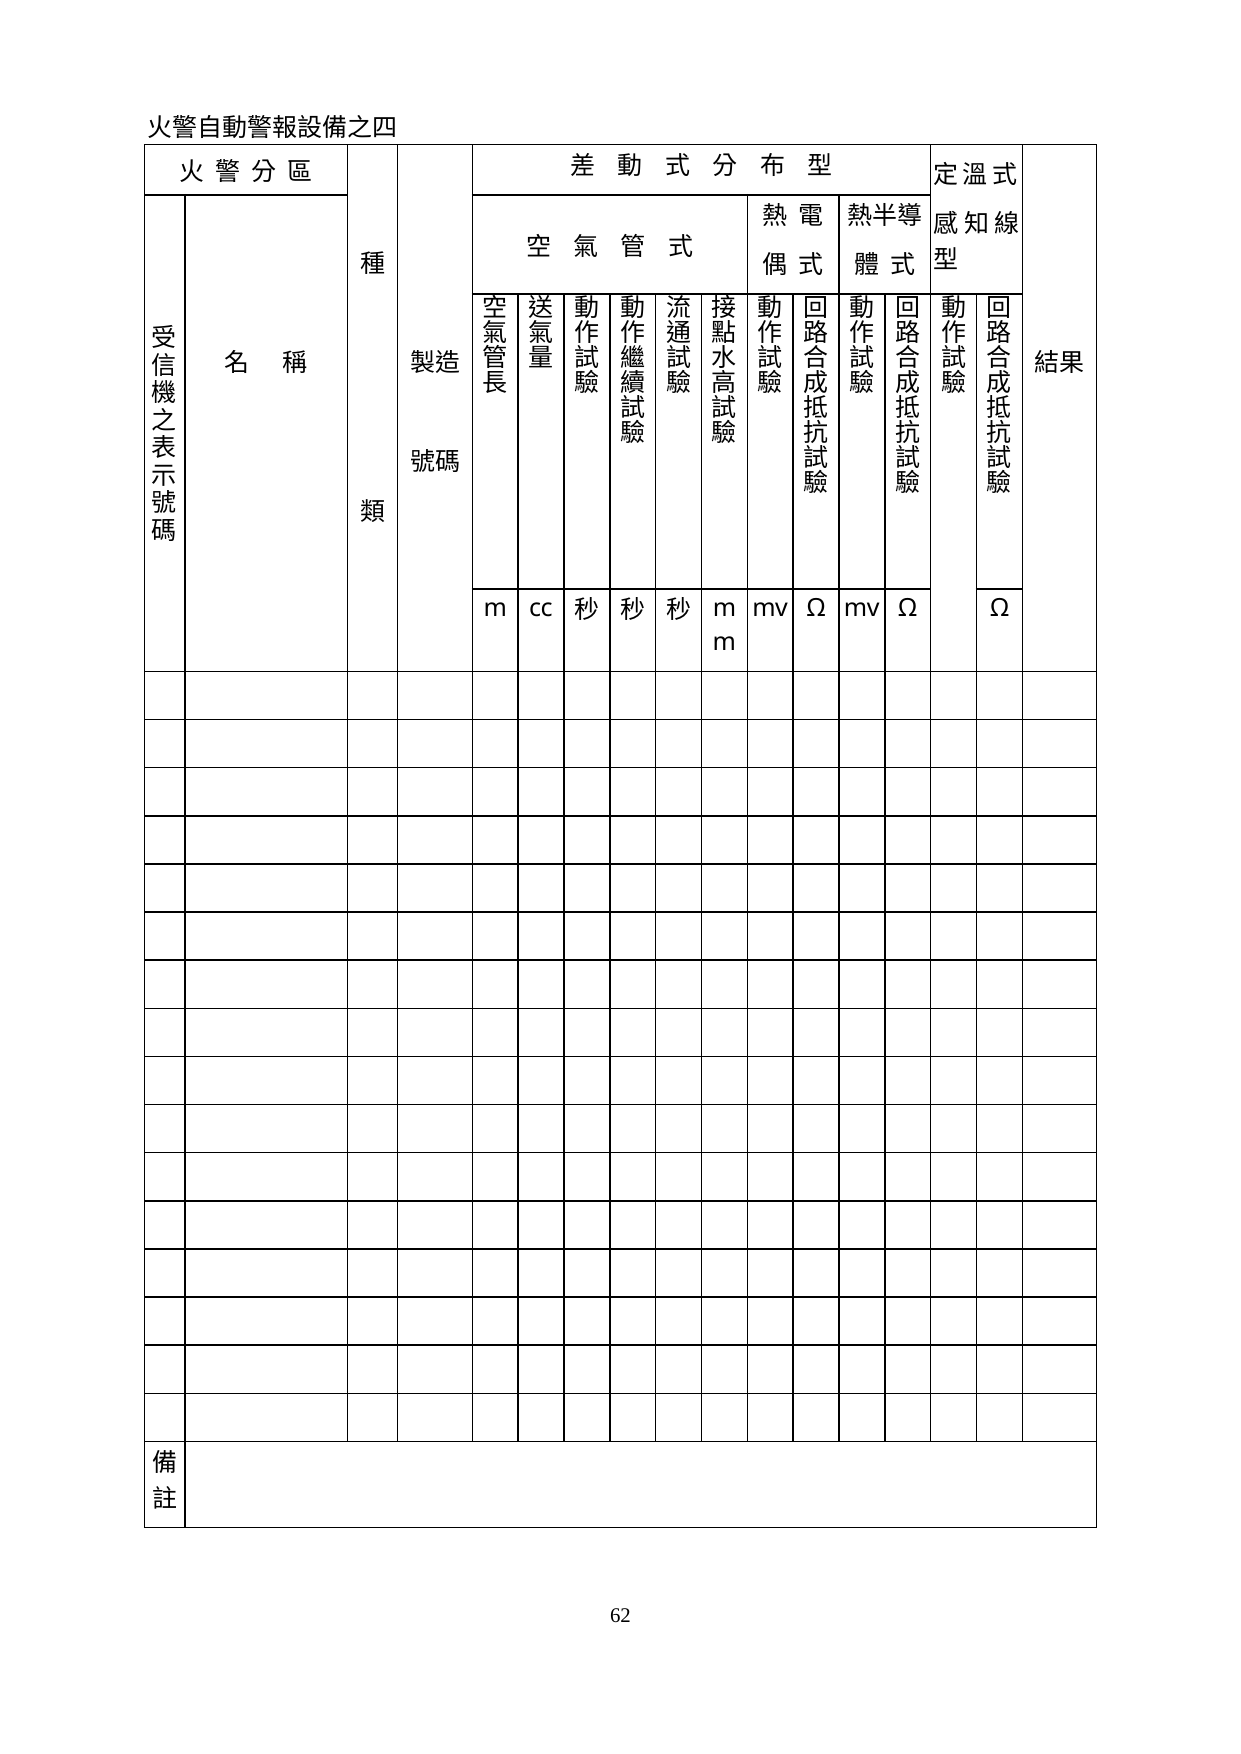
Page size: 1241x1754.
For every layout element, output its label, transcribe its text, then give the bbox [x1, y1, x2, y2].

table_cell [145, 1394, 184, 1441]
table_cell [702, 1009, 747, 1056]
table_cell [186, 440, 347, 490]
table_cell [348, 1250, 397, 1296]
table_cell [473, 817, 517, 863]
table_cell [886, 1202, 930, 1248]
table_header [348, 145, 397, 194]
table_cell [885, 1442, 931, 1527]
table_cell [794, 913, 838, 959]
table_cell [977, 1153, 1022, 1200]
table_cell Ω [977, 590, 1022, 671]
table_cell [1023, 490, 1096, 540]
table_cell [348, 1105, 397, 1152]
table_cell [794, 672, 838, 719]
table_cell [886, 1394, 930, 1441]
table_cell [1023, 1298, 1096, 1344]
table_cell [977, 1009, 1022, 1056]
table_cell [794, 720, 838, 767]
table_cell [748, 1153, 792, 1200]
table_cell [348, 1394, 397, 1441]
table_cell [840, 1250, 884, 1296]
table_cell [977, 1105, 1022, 1152]
table_cell mv [840, 590, 884, 671]
table_cell [186, 1442, 347, 1527]
table_cell 熱半導 體 式 [840, 196, 930, 293]
table_cell [186, 242, 347, 293]
table_cell [1023, 1394, 1096, 1441]
table_cell [398, 391, 472, 439]
table_cell 結果 [1023, 341, 1096, 391]
table_cell [186, 490, 347, 540]
table_cell Ω [886, 590, 930, 671]
table_cell [145, 672, 184, 719]
table_cell 受信機之表示號碼 [145, 196, 184, 671]
table_cell [565, 1105, 609, 1152]
table_cell [186, 293, 347, 341]
table_cell [145, 720, 184, 767]
table_cell [1023, 440, 1096, 490]
table_cell [794, 1057, 838, 1104]
table_cell [931, 1442, 976, 1527]
table_cell [611, 1009, 655, 1056]
table_cell [186, 588, 347, 671]
table_cell 動作繼續試驗 [611, 295, 655, 588]
table_cell [840, 1298, 884, 1344]
table_cell [1023, 1202, 1096, 1248]
table_cell [931, 961, 976, 1007]
table_cell [398, 242, 472, 293]
table_cell [186, 1057, 347, 1104]
table_cell [656, 672, 701, 719]
table_cell [145, 961, 184, 1007]
table_cell [398, 1250, 472, 1296]
table_cell [748, 961, 792, 1007]
table_cell [840, 913, 884, 959]
table_cell [977, 672, 1022, 719]
table_cell [977, 1346, 1022, 1392]
table_cell [565, 1346, 609, 1392]
table_cell [840, 1202, 884, 1248]
table_cell [748, 817, 792, 863]
table_cell [145, 1202, 184, 1248]
table_cell [145, 1057, 184, 1104]
table_cell [977, 817, 1022, 863]
table_cell [886, 913, 930, 959]
table_cell [348, 588, 397, 671]
table_cell [656, 913, 701, 959]
table_cell [1023, 1153, 1096, 1200]
table_cell [565, 720, 609, 767]
table_cell [702, 1250, 747, 1296]
table_cell 類 [348, 490, 397, 540]
table_cell [611, 1298, 655, 1344]
table_cell [145, 1298, 184, 1344]
table_cell [348, 913, 397, 959]
table_cell [931, 913, 976, 959]
table_cell [1023, 588, 1096, 671]
table_cell [186, 961, 347, 1007]
table_cell 動作試驗 [840, 295, 884, 588]
table_cell [748, 865, 792, 911]
table_cell [748, 720, 792, 767]
table_cell [186, 768, 347, 815]
table_cell [145, 1250, 184, 1296]
table_cell 動作試驗 [565, 295, 609, 588]
table_cell [348, 817, 397, 863]
table_cell [748, 1250, 792, 1296]
table_cell [611, 961, 655, 1007]
table_cell [186, 672, 347, 719]
table_cell [473, 1298, 517, 1344]
table_cell [701, 1442, 747, 1527]
table_cell [186, 720, 347, 767]
table_cell [702, 865, 747, 911]
table_cell [186, 196, 347, 242]
table_cell [794, 1346, 838, 1392]
table_cell [348, 440, 397, 490]
table_cell [519, 720, 563, 767]
table_cell 動作試驗 [748, 295, 792, 588]
table_cell [473, 1009, 517, 1056]
table_cell [1023, 242, 1096, 293]
table_cell [702, 1105, 747, 1152]
table_cell [1023, 720, 1096, 767]
table_cell [348, 1202, 397, 1248]
table_cell [473, 913, 517, 959]
table_cell 回路合成抵抗試驗 [977, 295, 1022, 588]
table_cell [840, 1057, 884, 1104]
table_cell [656, 1250, 701, 1296]
table_cell [794, 1298, 838, 1344]
table_cell [1022, 1442, 1096, 1527]
table_cell [398, 1346, 472, 1392]
table_cell 熱 電 偶 式 [748, 196, 838, 293]
table_cell mm [702, 590, 747, 671]
table_cell 號碼 [398, 440, 472, 490]
table_cell [1023, 1009, 1096, 1056]
table_cell [186, 817, 347, 863]
table_cell [1023, 672, 1096, 719]
table_cell [840, 1153, 884, 1200]
table_cell [473, 961, 517, 1007]
table_cell [565, 1298, 609, 1344]
table_cell 名 稱 [186, 341, 347, 391]
table_cell [611, 1346, 655, 1392]
table_cell [840, 720, 884, 767]
table_cell [186, 1009, 347, 1056]
table_cell [348, 341, 397, 391]
table_cell [656, 720, 701, 767]
table_cell [977, 1298, 1022, 1344]
table_cell [886, 1153, 930, 1200]
table_cell [348, 1009, 397, 1056]
table_cell [931, 672, 976, 719]
table_cell [931, 720, 976, 767]
table_cell 製造 [398, 341, 472, 391]
table_cell [794, 1202, 838, 1248]
table_cell [977, 1394, 1022, 1441]
table_cell [794, 1009, 838, 1056]
table_cell [145, 1153, 184, 1200]
table_cell [656, 1105, 701, 1152]
table_cell [840, 961, 884, 1007]
table_cell [564, 1442, 610, 1527]
table_cell [472, 1442, 518, 1527]
table_cell [931, 1298, 976, 1344]
table_cell [145, 1009, 184, 1056]
table_cell [1023, 1057, 1096, 1104]
table_cell [931, 768, 976, 815]
table_cell [186, 1105, 347, 1152]
table_cell [518, 1442, 564, 1527]
table_cell [519, 1250, 563, 1296]
table_cell [886, 672, 930, 719]
table_cell [702, 1346, 747, 1392]
text 火警自動警報設備之四 [148, 108, 1092, 144]
table_cell [611, 1394, 655, 1441]
table_cell [656, 768, 701, 815]
table_cell 秒 [611, 590, 655, 671]
table_cell [886, 1009, 930, 1056]
table_cell [611, 913, 655, 959]
table_cell m [473, 590, 517, 671]
table_cell [398, 490, 472, 540]
table_header [398, 145, 472, 194]
table_cell [348, 672, 397, 719]
table_cell [656, 1057, 701, 1104]
table_cell [565, 1250, 609, 1296]
table_cell [473, 1346, 517, 1392]
table_cell 空 氣 管 式 [473, 196, 747, 293]
table_cell 秒 [656, 590, 701, 671]
table_cell [186, 1346, 347, 1392]
table_cell [931, 817, 976, 863]
table_cell [398, 1009, 472, 1056]
table_header 火 警 分 區 [145, 145, 347, 194]
table_cell [1023, 913, 1096, 959]
table_cell [611, 1202, 655, 1248]
table_cell [519, 817, 563, 863]
table_cell [348, 1346, 397, 1392]
table_cell [656, 1202, 701, 1248]
table_cell 備註 [145, 1442, 184, 1527]
table_cell [398, 1105, 472, 1152]
table_cell Ω [794, 590, 838, 671]
table_cell [886, 817, 930, 863]
table_cell [186, 1250, 347, 1296]
table_cell 空氣管長 [473, 295, 517, 588]
table_cell [656, 1298, 701, 1344]
table_cell [886, 961, 930, 1007]
table_cell [519, 1105, 563, 1152]
table_cell [519, 1057, 563, 1104]
table_cell [519, 1153, 563, 1200]
table_cell [348, 540, 397, 588]
table_cell [1023, 768, 1096, 815]
table_cell 回路合成抵抗試驗 [886, 295, 930, 588]
table_cell [398, 817, 472, 863]
table_cell [1023, 961, 1096, 1007]
table_cell 回路合成抵抗試驗 [794, 295, 838, 588]
table_cell [748, 672, 792, 719]
table_cell [145, 1105, 184, 1152]
table_cell [398, 961, 472, 1007]
table_cell [186, 1394, 347, 1441]
table_cell [347, 1442, 397, 1527]
table_cell [840, 1105, 884, 1152]
table_cell [565, 1153, 609, 1200]
table_cell [748, 1105, 792, 1152]
table_header 定溫式 感知線型 [931, 145, 1022, 293]
table_cell [886, 1298, 930, 1344]
table_cell [519, 1202, 563, 1248]
table_cell [977, 768, 1022, 815]
table_cell [519, 865, 563, 911]
table_cell [398, 720, 472, 767]
table_cell [398, 194, 472, 242]
table_cell [348, 1153, 397, 1200]
table_cell [473, 1057, 517, 1104]
table_cell [748, 913, 792, 959]
table_cell [976, 1442, 1022, 1527]
table_cell [611, 1153, 655, 1200]
table_cell [565, 865, 609, 911]
table_cell [1023, 1105, 1096, 1152]
table_cell [886, 720, 930, 767]
table_cell [473, 1394, 517, 1441]
table_cell [839, 1442, 885, 1527]
table_cell [611, 865, 655, 911]
table_cell [473, 720, 517, 767]
table_cell [611, 1105, 655, 1152]
table_cell [519, 768, 563, 815]
table_cell [519, 1009, 563, 1056]
table_cell [886, 1057, 930, 1104]
table_cell [348, 720, 397, 767]
table_cell [186, 1153, 347, 1200]
table_cell [794, 1250, 838, 1296]
table_cell [565, 1057, 609, 1104]
table_cell [840, 865, 884, 911]
table_cell cc [519, 590, 563, 671]
table_cell [1023, 865, 1096, 911]
table_header [1023, 145, 1096, 194]
table_cell [656, 865, 701, 911]
table_cell [794, 1105, 838, 1152]
table_cell [656, 817, 701, 863]
table_cell [348, 391, 397, 439]
table_cell [886, 1346, 930, 1392]
table_cell [702, 1202, 747, 1248]
table_cell [398, 1394, 472, 1441]
table_cell [931, 1202, 976, 1248]
table_cell [748, 1009, 792, 1056]
table_cell [186, 1202, 347, 1248]
table_cell 送氣量 [519, 295, 563, 588]
table_cell [611, 817, 655, 863]
table_cell [977, 1250, 1022, 1296]
table_cell [656, 1153, 701, 1200]
table_cell [398, 865, 472, 911]
table_cell [145, 1346, 184, 1392]
table_cell [793, 1442, 839, 1527]
table_cell [886, 1105, 930, 1152]
table_cell [519, 1346, 563, 1392]
table_cell [702, 1057, 747, 1104]
table_cell [977, 720, 1022, 767]
table_cell 秒 [565, 590, 609, 671]
table_cell [1023, 1346, 1096, 1392]
table_cell [886, 768, 930, 815]
table_cell [186, 540, 347, 588]
table_cell [931, 865, 976, 911]
table_cell [519, 1298, 563, 1344]
table_cell [565, 1009, 609, 1056]
table_cell [1023, 540, 1096, 588]
table_cell [519, 913, 563, 959]
table_cell [519, 961, 563, 1007]
table_cell [565, 913, 609, 959]
table_cell [398, 1298, 472, 1344]
table_cell [565, 817, 609, 863]
table_cell [473, 1250, 517, 1296]
table_cell [702, 720, 747, 767]
table_cell [748, 1298, 792, 1344]
table_cell [977, 865, 1022, 911]
table_cell [977, 1202, 1022, 1248]
table_cell [186, 1298, 347, 1344]
table_cell [398, 768, 472, 815]
table_cell [886, 865, 930, 911]
table_cell [145, 768, 184, 815]
table_cell [794, 1394, 838, 1441]
table_cell [656, 1009, 701, 1056]
table_cell [473, 768, 517, 815]
table_cell [931, 1153, 976, 1200]
table_cell [656, 1442, 701, 1527]
table_header 差 動 式 分 布 型 [473, 145, 930, 194]
table_cell [931, 1250, 976, 1296]
table_cell mv [748, 590, 792, 671]
table_cell [1023, 194, 1096, 242]
table_cell [977, 913, 1022, 959]
table_cell [186, 391, 347, 439]
table_cell [611, 1250, 655, 1296]
table_cell [611, 1057, 655, 1104]
table_cell [748, 1057, 792, 1104]
table_cell [840, 817, 884, 863]
table_cell [398, 588, 472, 671]
table_cell [145, 865, 184, 911]
table_cell [1023, 817, 1096, 863]
table_cell [656, 961, 701, 1007]
table_cell [398, 1153, 472, 1200]
table_cell [702, 1394, 747, 1441]
table_cell [398, 1202, 472, 1248]
table_cell [519, 672, 563, 719]
table_cell [611, 672, 655, 719]
table_cell [145, 913, 184, 959]
table_cell [702, 961, 747, 1007]
table_cell [794, 1153, 838, 1200]
table_cell [840, 768, 884, 815]
table_cell [1023, 293, 1096, 341]
table_cell [840, 1346, 884, 1392]
table_cell [794, 768, 838, 815]
table_cell [702, 768, 747, 815]
table_cell [931, 1057, 976, 1104]
table_cell [397, 1442, 472, 1527]
table_cell [794, 961, 838, 1007]
table_cell [348, 1298, 397, 1344]
table_cell [931, 1105, 976, 1152]
table_cell [931, 1009, 976, 1056]
table_cell [398, 540, 472, 588]
table_cell [186, 913, 347, 959]
table_cell 動作試驗 [931, 295, 976, 671]
table_cell [840, 1394, 884, 1441]
table_cell [931, 1394, 976, 1441]
table_cell [611, 768, 655, 815]
table_cell [840, 1009, 884, 1056]
table_cell [1023, 391, 1096, 439]
table_cell [565, 1394, 609, 1441]
table_cell [1023, 1250, 1096, 1296]
table_cell [702, 1153, 747, 1200]
table_cell [348, 1057, 397, 1104]
table_cell [748, 1394, 792, 1441]
table_cell [565, 672, 609, 719]
table_cell [348, 865, 397, 911]
table_cell [348, 293, 397, 341]
table_cell [565, 961, 609, 1007]
table_cell [794, 865, 838, 911]
table_cell [611, 720, 655, 767]
table_cell [398, 1057, 472, 1104]
table_cell [977, 1057, 1022, 1104]
table_cell [656, 1346, 701, 1392]
table_cell [840, 672, 884, 719]
table_cell [473, 672, 517, 719]
table_cell [348, 961, 397, 1007]
table_cell [473, 1105, 517, 1152]
table_cell [610, 1442, 656, 1527]
table_cell [931, 1346, 976, 1392]
table_cell [186, 865, 347, 911]
table_cell [398, 293, 472, 341]
table_cell [748, 768, 792, 815]
table_cell [702, 913, 747, 959]
table_cell [748, 1346, 792, 1392]
table_cell [656, 1394, 701, 1441]
table_cell [702, 1298, 747, 1344]
table_cell [473, 1153, 517, 1200]
table_cell [977, 961, 1022, 1007]
table_cell [565, 1202, 609, 1248]
table_cell [398, 913, 472, 959]
table_cell [886, 1250, 930, 1296]
table_cell [748, 1202, 792, 1248]
table_cell [565, 768, 609, 815]
table_cell [794, 817, 838, 863]
table_cell [348, 768, 397, 815]
table_cell [702, 817, 747, 863]
table_cell [348, 194, 397, 242]
table_cell [747, 1442, 793, 1527]
table_cell [473, 1202, 517, 1248]
table_cell 接點水高試驗 [702, 295, 747, 588]
table_cell [519, 1394, 563, 1441]
table_cell [473, 865, 517, 911]
table_cell 種 [348, 242, 397, 293]
table_cell 流通試驗 [656, 295, 701, 588]
table_cell [145, 817, 184, 863]
table_cell [398, 672, 472, 719]
table_cell [702, 672, 747, 719]
